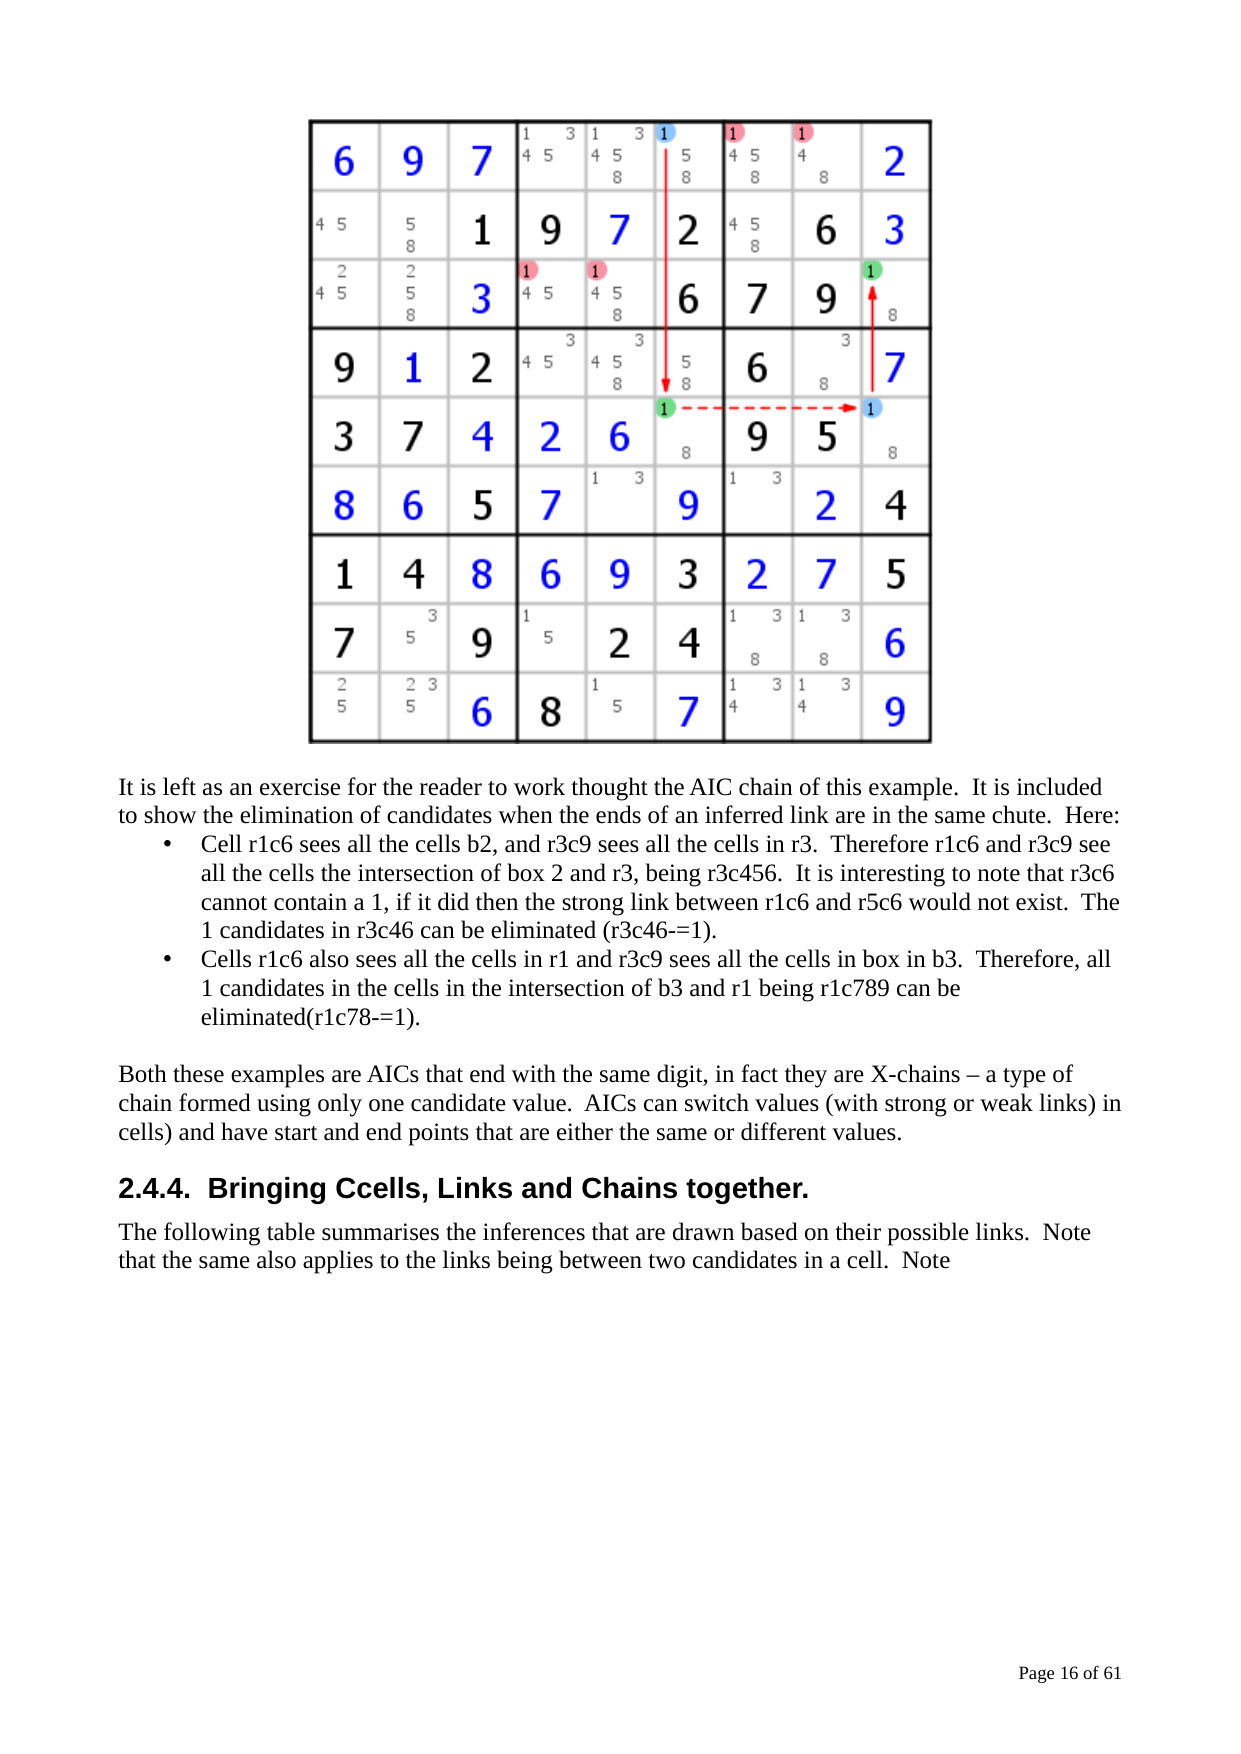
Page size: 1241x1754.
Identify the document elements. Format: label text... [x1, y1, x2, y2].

list Cell r1c6 sees all the cells b2, and r3c9 sees all the cells in r3. Therefore r1c6 and r3c9 see all the cells the intersection of box 2 and r3, being r3c456. It is interesting to note that r3c6 cannot contain a 1, if it did then the strong link between r1c6 and r5c6 would not exist. The 1 candidates in r3c46 can be eliminated (r3c46-=1). [163, 829, 1122, 944]
text Both these examples are AICs that end with the same digit, in fact they are X-chains – a type of chain formed using only one candidate value. AICs can switch values (with strong or weak links) in cells) and have start and end points that are either the same or different values. [118, 1059, 1122, 1146]
subtitle Bringing Ccells, Links and Chains together. [118, 1171, 1122, 1204]
list Cells r1c6 also sees all the cells in r1 and r3c9 sees all the cells in box in b3. Therefore, all 1 candidates in the cells in the intersection of b3 and r1 being r1c789 can be eliminated(r1c78-=1). [163, 944, 1122, 1031]
text The following table summarises the inferences that are drawn based on their possible links. Note that the same also applies to the links being between two candidates in a cell. Note [118, 1217, 1122, 1274]
text It is left as an exercise for the reader to work thought the AIC chain of this example. It is included to show the elimination of candidates when the ends of an inferred link are in the same chute. Here: [118, 772, 1122, 829]
picture [307, 118, 933, 744]
